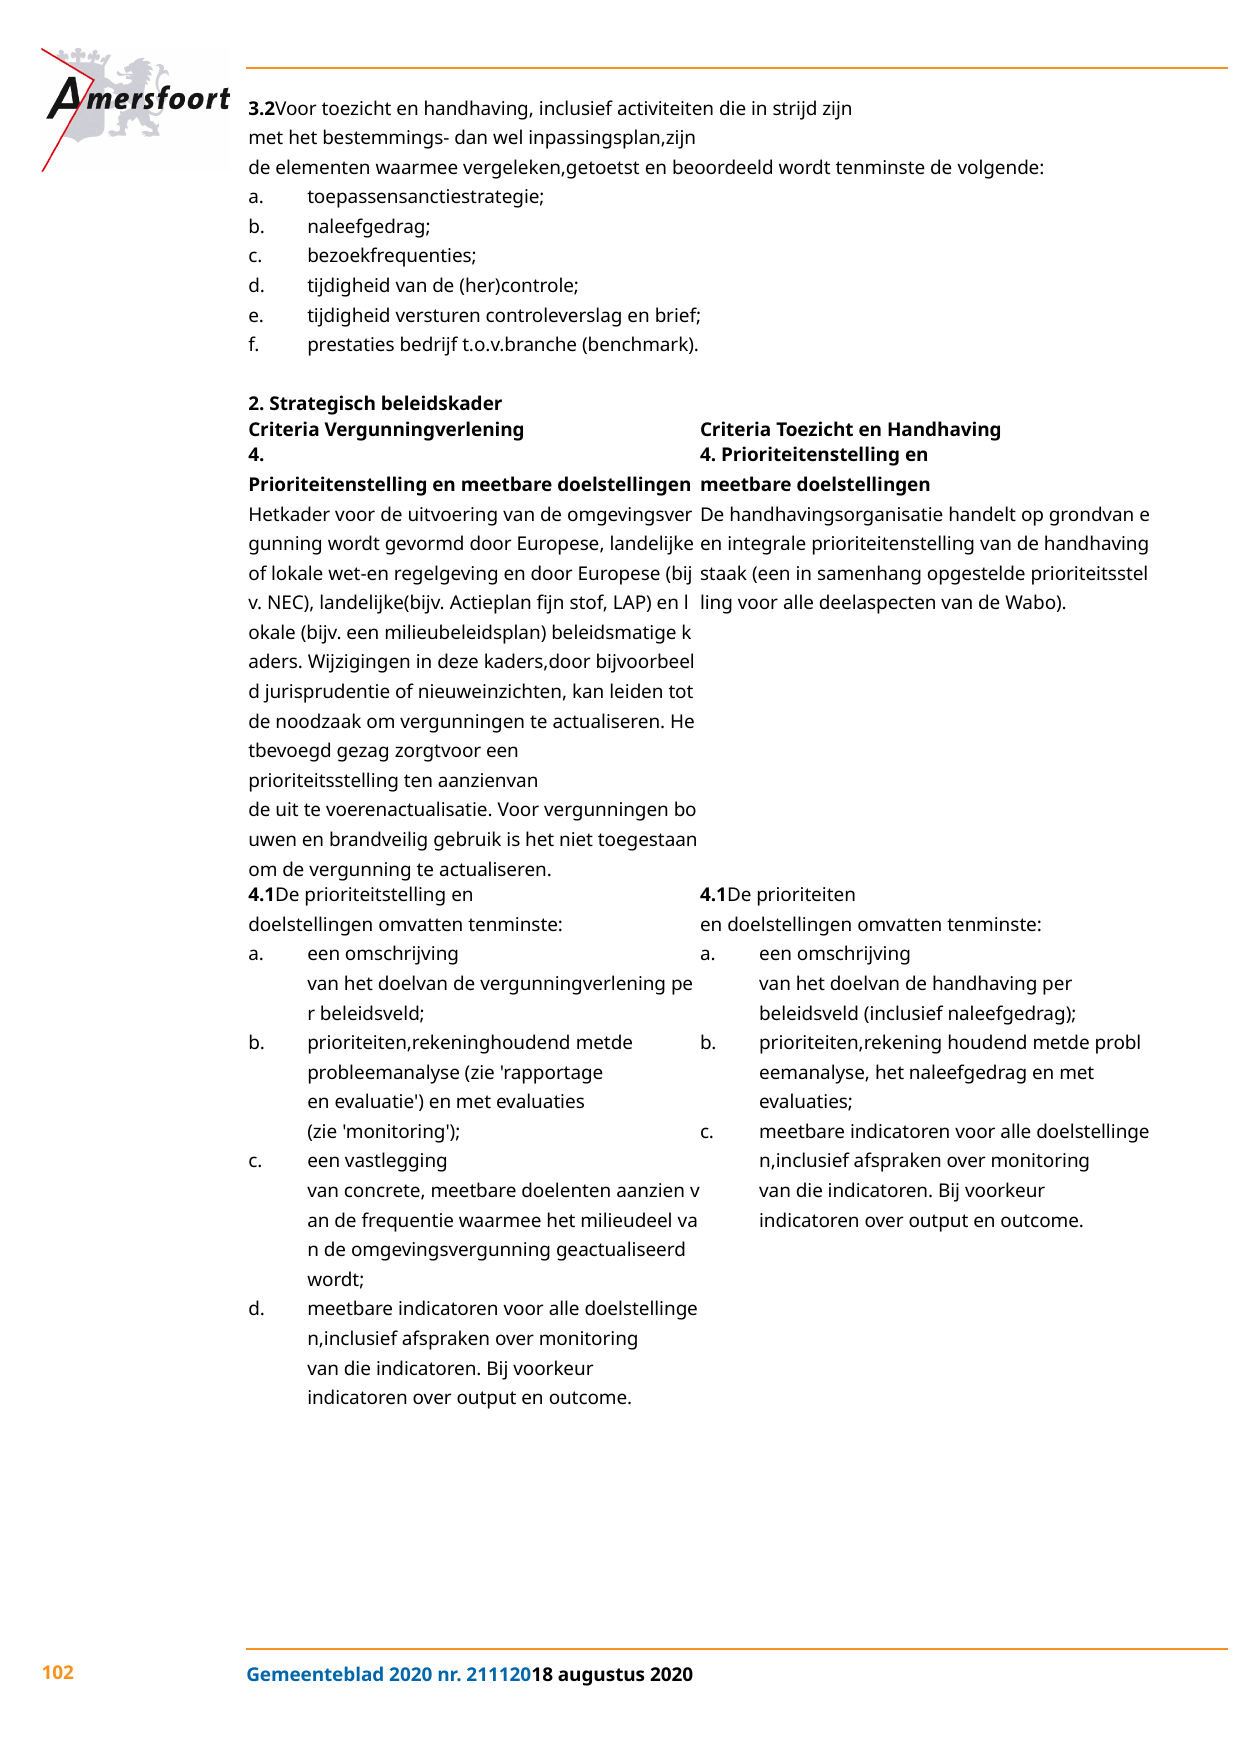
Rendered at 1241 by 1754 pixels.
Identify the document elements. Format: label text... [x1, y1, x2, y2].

table_cell 4.1De prioriteiten en doelstellingen omvatten tenminste: een omschrijving van het doelvan de handhaving per beleidsveld (inclusief naleefgedrag); prioriteiten,rekening houdend metde probleemanalyse, het naleefgedrag en met evaluaties; meetbare indicatoren voor alle doelstellingen,inclusief afspraken over monitoring van die indicatoren. Bij voorkeur indicatoren over output en outcome. [700, 881, 1152, 1410]
table_cell 3.2Voor toezicht en handhaving, inclusief activiteiten die in strijd zijn met het bestemmings- dan wel inpassingsplan,zijn de elementen waarmee vergeleken,getoetst en beoordeeld wordt tenminste de volgende: toepassensanctiestrategie; naleefgedrag; bezoekfrequenties; tijdigheid van de (her)controle; tijdigheid versturen controleverslag en brief; prestaties bedrijf t.o.v.branche (benchmark). [248, 95, 1152, 357]
table_header 2. Strategisch beleidskader [248, 390, 1152, 416]
picture [41, 47, 231, 172]
table_cell 4. Prioriteitenstelling en meetbare doelstellingen Hetkader voor de uitvoering van de omgevingsvergunning wordt gevormd door Europese, landelijke of lokale wet-en regelgeving en door Europese (bijv. NEC), landelijke(bijv. Actieplan fijn stof, LAP) en lokale (bijv. een milieubeleidsplan) beleidsmatige kaders. Wijzigingen in deze kaders,door bijvoorbeeld jurisprudentie of nieuweinzichten, kan leiden tot de noodzaak om vergunningen te actualiseren. Hetbevoegd gezag zorgtvoor een prioriteitsstelling ten aanzienvan de uit te voerenactualisatie. Voor vergunningen bouwen en brandveilig gebruik is het niet toegestaan om de vergunning te actualiseren. [248, 442, 700, 881]
table_cell Criteria Vergunningverlening [248, 416, 700, 442]
table_cell Criteria Toezicht en Handhaving [700, 416, 1152, 442]
table_cell 4. Prioriteitenstelling en meetbare doelstellingen De handhavingsorganisatie handelt op grondvan een integrale prioriteitenstelling van de handhavingstaak (een in samenhang opgestelde prioriteitsstelling voor alle deelaspecten van de Wabo). [700, 442, 1152, 881]
table_cell 4.1De prioriteitstelling en doelstellingen omvatten tenminste: een omschrijving van het doelvan de vergunningverlening per beleidsveld; prioriteiten,rekeninghoudend metde probleemanalyse (zie 'rapportage en evaluatie') en met evaluaties (zie 'monitoring'); een vastlegging van concrete, meetbare doelenten aanzien van de frequentie waarmee het milieudeel van de omgevingsvergunning geactualiseerd wordt; meetbare indicatoren voor alle doelstellingen,inclusief afspraken over monitoring van die indicatoren. Bij voorkeur indicatoren over output en outcome. [248, 881, 700, 1410]
